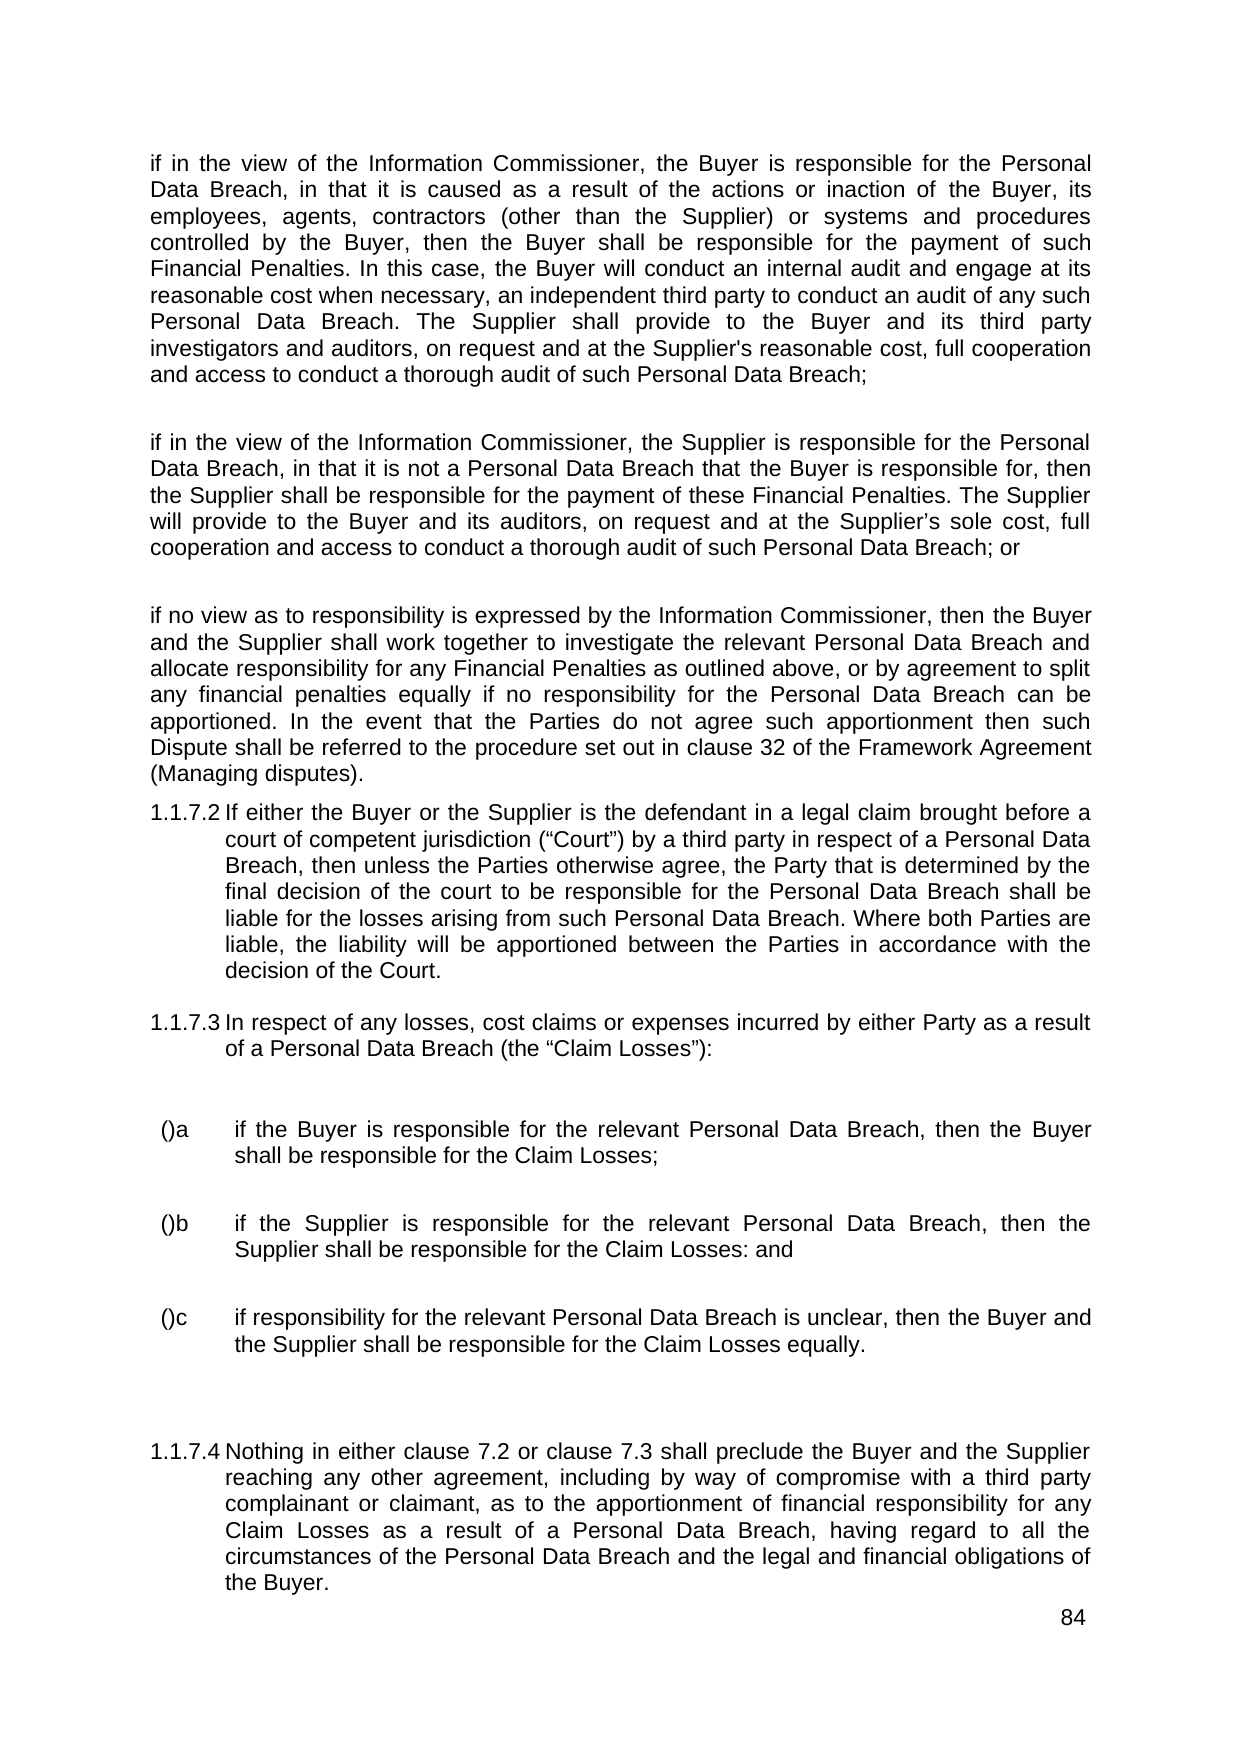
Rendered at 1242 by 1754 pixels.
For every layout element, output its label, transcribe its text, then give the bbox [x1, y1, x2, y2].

list Nothing in either clause 7.2 or clause 7.3 shall preclude the Buyer and the Supplier reaching any other agreement, including by way of compromise with a third party complainant or claimant, as to the apportionment of financial responsibility for any Claim Losses as a result of a Personal Data Breach, having regard to all the circumstances of the Personal Data Breach and the legal and financial obligations of the Buyer. [150, 1438, 1092, 1596]
list If either the Buyer or the Supplier is the defendant in a legal claim brought before a court of competent jurisdiction (“Court”) by a third party in respect of a Personal Data Breach, then unless the Parties otherwise agree, the Party that is determined by the final decision of the court to be responsible for the Personal Data Breach shall be liable for the losses arising from such Personal Data Breach. Where both Parties are liable, the liability will be apportioned between the Parties in accordance with the decision of the Court. [150, 799, 1092, 984]
subtitle if in the view of the Information Commissioner, the Supplier is responsible for the Personal Data Breach, in that it is not a Personal Data Breach that the Buyer is responsible for, then the Supplier shall be responsible for the payment of these Financial Penalties. The Supplier will provide to the Buyer and its auditors, on request and at the Supplier’s sole cost, full cooperation and access to conduct a thorough audit of such Personal Data Breach; or [150, 429, 1092, 561]
list if the Buyer is responsible for the relevant Personal Data Breach, then the Buyer shall be responsible for the Claim Losses; [160, 1116, 1092, 1168]
list if the Supplier is responsible for the relevant Personal Data Breach, then the Supplier shall be responsible for the Claim Losses: and [160, 1210, 1092, 1263]
subtitle if in the view of the Information Commissioner, the Buyer is responsible for the Personal Data Breach, in that it is caused as a result of the actions or inaction of the Buyer, its employees, agents, contractors (other than the Supplier) or systems and procedures controlled by the Buyer, then the Buyer shall be responsible for the payment of such Financial Penalties. In this case, the Buyer will conduct an internal audit and engage at its reasonable cost when necessary, an independent third party to conduct an audit of any such Personal Data Breach. The Supplier shall provide to the Buyer and its third party investigators and auditors, on request and at the Supplier's reasonable cost, full cooperation and access to conduct a thorough audit of such Personal Data Breach; [150, 150, 1092, 387]
list if responsibility for the relevant Personal Data Breach is unclear, then the Buyer and the Supplier shall be responsible for the Claim Losses equally. [160, 1304, 1092, 1357]
list In respect of any losses, cost claims or expenses incurred by either Party as a result of a Personal Data Breach (the “Claim Losses”): [150, 1009, 1092, 1061]
subtitle if no view as to responsibility is expressed by the Information Commissioner, then the Buyer and the Supplier shall work together to investigate the relevant Personal Data Breach and allocate responsibility for any Financial Penalties as outlined above, or by agreement to split any financial penalties equally if no responsibility for the Personal Data Breach can be apportioned. In the event that the Parties do not agree such apportionment then such Dispute shall be referred to the procedure set out in clause 32 of the Framework Agreement (Managing disputes). [150, 602, 1092, 787]
